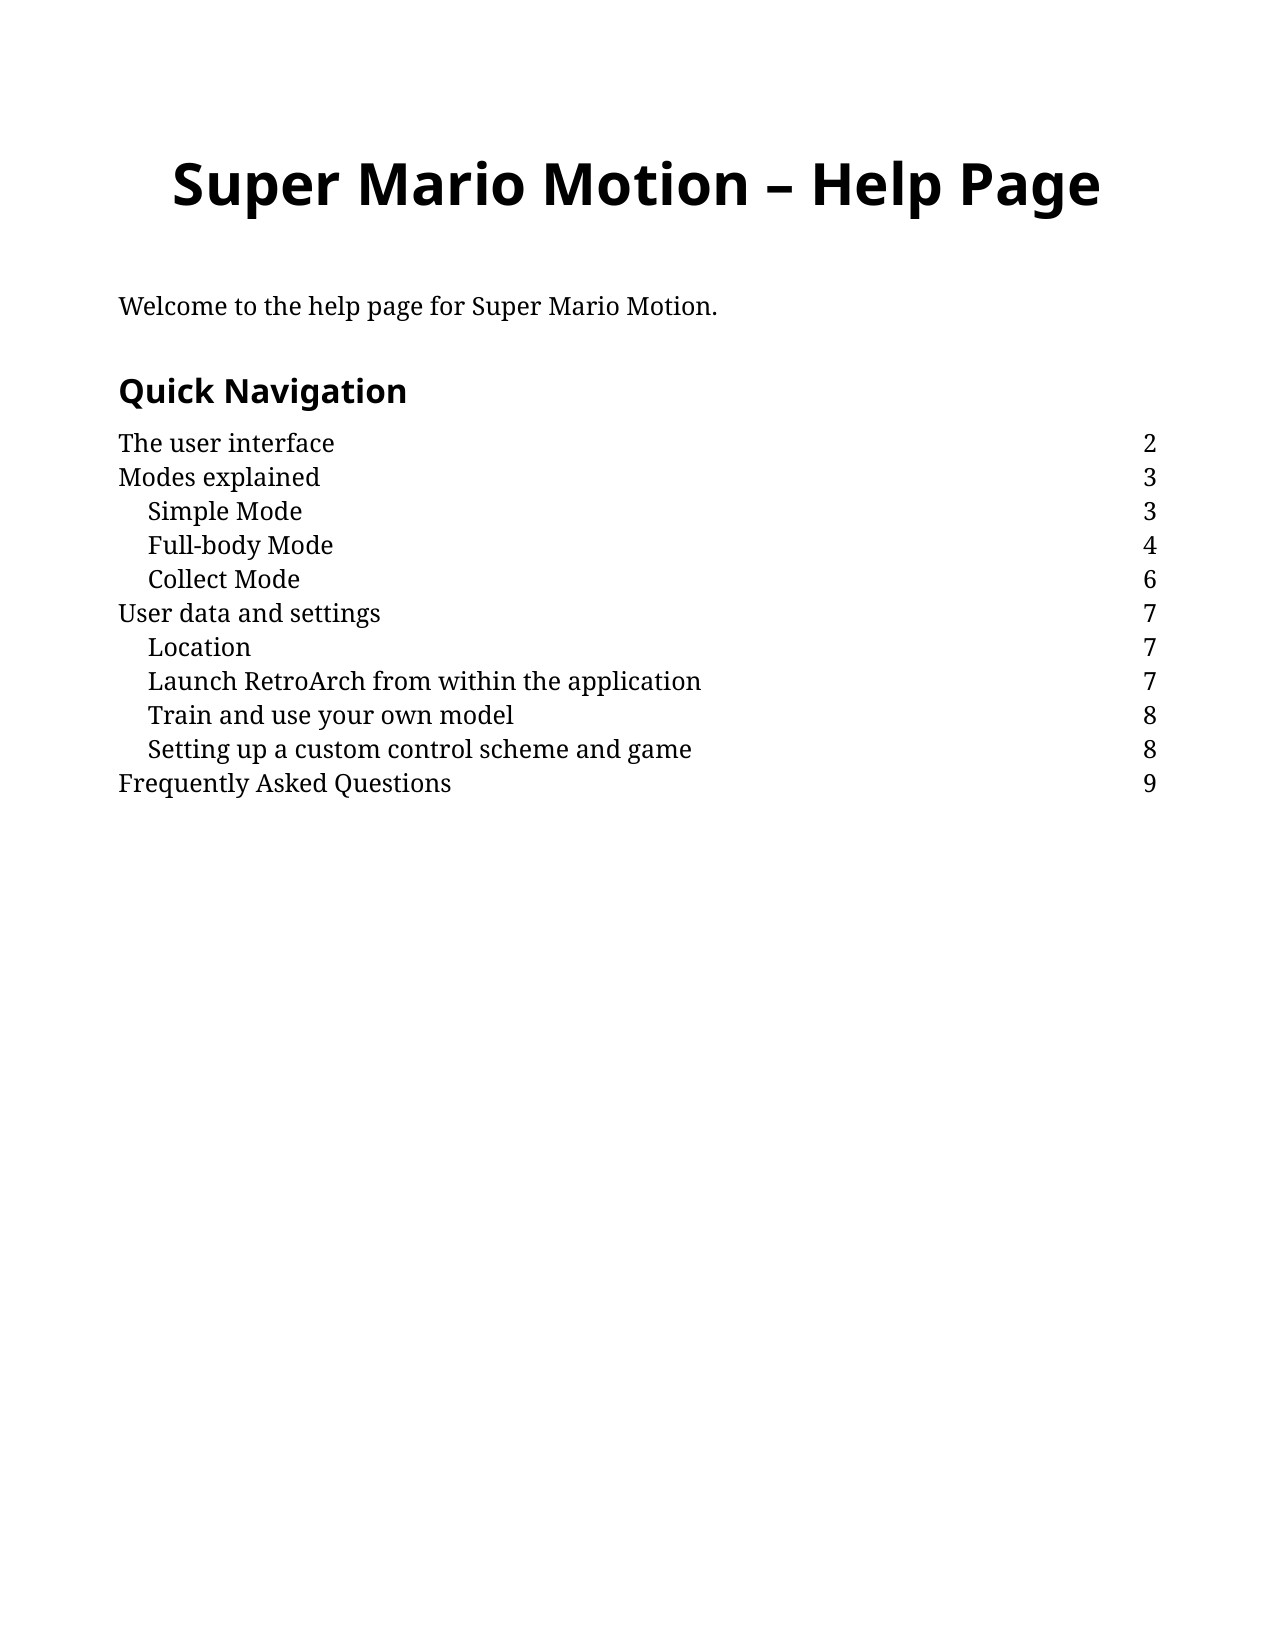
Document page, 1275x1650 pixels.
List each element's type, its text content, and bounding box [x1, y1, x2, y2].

text Welcome to the help page for Super Mario Motion. [118, 289, 1157, 323]
text Location 7 [148, 630, 1157, 664]
text Train and use your own model 8 [148, 698, 1157, 732]
text Launch RetroArch from within the application 7 [148, 664, 1157, 698]
text Setting up a custom control scheme and game 8 [148, 732, 1157, 766]
subtitle Quick Navigation [118, 368, 1157, 413]
text User data and settings 7 [118, 596, 1157, 630]
text The user interface 2 [118, 426, 1157, 459]
text Simple Mode 3 [148, 494, 1157, 528]
text Frequently Asked Questions 9 [118, 766, 1157, 800]
title Super Mario Motion – Help Page [118, 143, 1157, 223]
text Full-body Mode 4 [148, 528, 1157, 562]
text Modes explained 3 [118, 459, 1157, 494]
text Collect Mode 6 [148, 562, 1157, 596]
